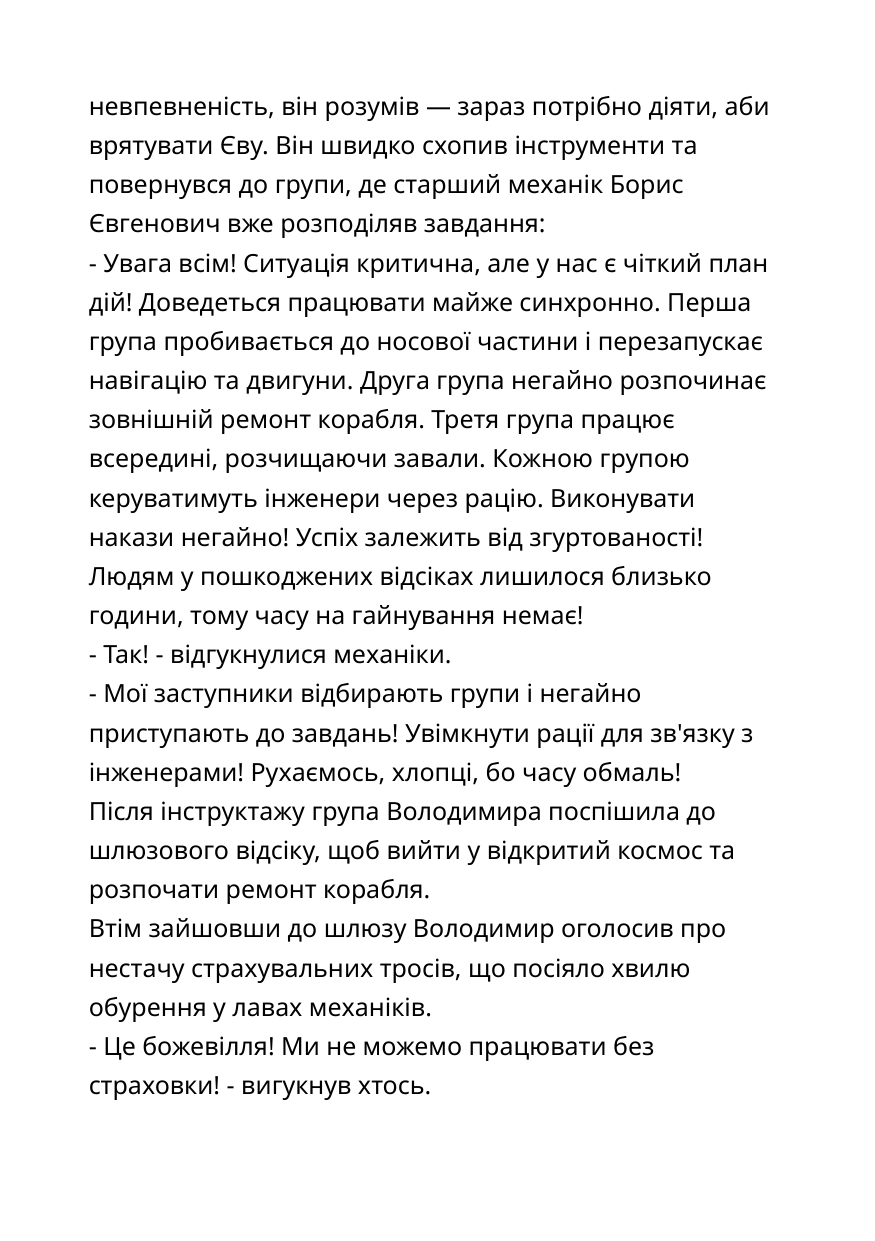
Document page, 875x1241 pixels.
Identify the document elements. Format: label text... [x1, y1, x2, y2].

text - Це божевілля! Ми не можемо працювати без страховки! - вигукнув хтось. [88, 1028, 786, 1102]
text - Увага всім! Ситуація критична, але у нас є чіткий план дій! Доведеться працювати майже синхронно. Перша група пробивається до носової частини і перезапускає навігацію та двигуни. Друга група негайно розпочинає зовнішній ремонт корабля. Третя група працює всередині, розчищаючи завали. Кожною групою керуватимуть інженери через рацію. Виконувати накази негайно! Успіх залежить від згуртованості! Людям у пошкоджених відсіках лишилося близько години, тому часу на гайнування немає! [88, 245, 786, 632]
text - Так! - відгукнулися механіки. [88, 637, 786, 671]
text Втім зайшовши до шлюзу Володимир оголосив про нестачу страхувальних тросів, що посіяло хвилю обурення у лавах механіків. [88, 911, 786, 1023]
text - Мої заступники відбирають групи і негайно приступають до завдань! Увімкнути рації для зв'язку з інженерами! Рухаємось, хлопці, бо часу обмаль! [88, 676, 786, 788]
text Після інструктажу група Володимира поспішила до шлюзового відсіку, щоб вийти у відкритий космос та розпочати ремонт корабля. [88, 793, 786, 906]
text невпевненість, він розумів — зараз потрібно діяти, аби врятувати Єву. Він швидко схопив інструменти та повернувся до групи, де старший механік Борис Євгенович вже розподіляв завдання: [88, 88, 786, 240]
